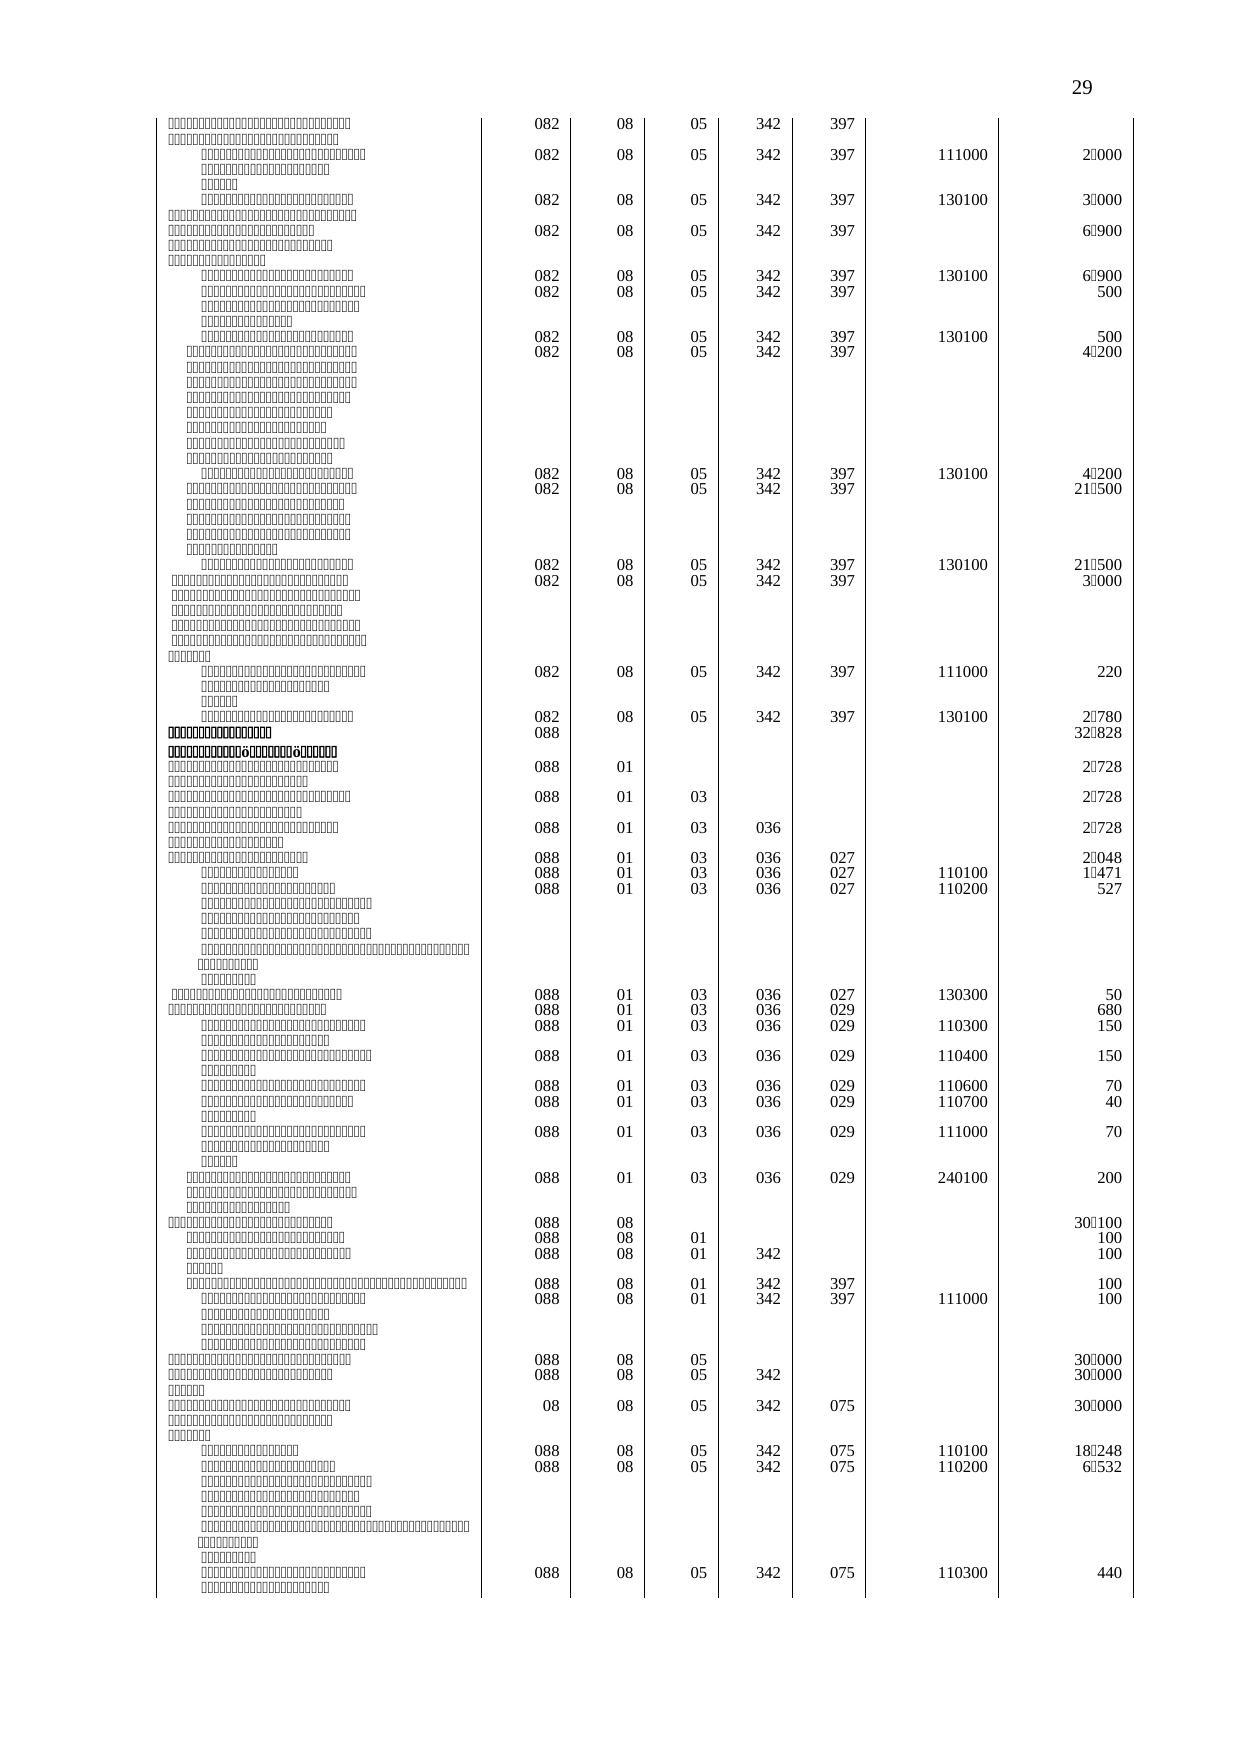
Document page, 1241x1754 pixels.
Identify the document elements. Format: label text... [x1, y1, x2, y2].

table_cell  [645, 1233, 718, 1248]
table_cell  [793, 270, 865, 285]
table_cell  [571, 1050, 644, 1080]
table_cell  [571, 1004, 644, 1019]
table_cell  [999, 852, 1133, 867]
table_cell [866, 1278, 998, 1293]
table_cell [571, 726, 644, 761]
table_cell  [571, 1567, 644, 1597]
table_cell  [482, 1233, 570, 1248]
table_cell  [157, 1080, 481, 1096]
table_cell [793, 822, 865, 852]
table_cell  [719, 711, 792, 726]
table_cell  [793, 1278, 865, 1293]
table_cell  [999, 1400, 1133, 1445]
table_cell  [571, 1445, 644, 1461]
table_cell  [793, 666, 865, 711]
table_cell  [571, 868, 644, 883]
table_cell  [793, 868, 865, 883]
table_cell  [482, 1248, 570, 1278]
table_cell  [482, 194, 570, 209]
table_cell  [719, 666, 792, 711]
table_cell  [157, 1445, 481, 1461]
table_cell  [571, 331, 644, 346]
table_cell  [999, 791, 1133, 822]
table_cell  [482, 1080, 570, 1096]
table_cell  [866, 559, 998, 574]
table_cell  [793, 1050, 865, 1080]
table_cell  [719, 1050, 792, 1080]
table_cell  [999, 468, 1133, 483]
table_cell [866, 726, 998, 761]
table_cell [645, 726, 718, 761]
table_cell  [482, 989, 570, 1004]
table_cell  [482, 270, 570, 285]
table_cell [866, 822, 998, 852]
table_cell  [157, 270, 481, 285]
table_cell  [719, 285, 792, 331]
table_cell    [157, 666, 481, 711]
table_cell  [571, 1400, 644, 1445]
table_cell  [999, 822, 1133, 852]
table_cell  [482, 118, 570, 148]
table_cell  öö [157, 726, 481, 761]
table_cell  [482, 726, 570, 761]
table_cell  [719, 331, 792, 346]
table_cell [866, 1400, 998, 1445]
table_cell [866, 761, 998, 791]
table_cell  [571, 574, 644, 666]
table_cell [719, 1217, 792, 1232]
table_cell  [571, 1126, 644, 1172]
table_cell  [719, 1400, 792, 1445]
table_cell      [157, 483, 481, 559]
table_cell  [999, 1096, 1133, 1126]
table_cell  [793, 1020, 865, 1050]
table_cell   [157, 1020, 481, 1050]
table_cell [866, 118, 998, 148]
table_cell  [866, 194, 998, 209]
table_cell  [999, 868, 1133, 883]
table_cell  [571, 1080, 644, 1096]
table_cell  [571, 194, 644, 209]
table_cell   [157, 1050, 481, 1080]
table_cell  [999, 883, 1133, 989]
table_cell  [645, 1020, 718, 1050]
table_cell  [793, 1445, 865, 1461]
table_cell  [645, 574, 718, 666]
table_cell  [719, 1293, 792, 1354]
table_cell  [999, 285, 1133, 331]
table_cell  [645, 483, 718, 559]
table_cell  [571, 483, 644, 559]
table_cell  [999, 559, 1133, 574]
table_cell   [157, 791, 481, 822]
table_cell  [999, 1567, 1133, 1597]
table_cell  [645, 1445, 718, 1461]
table_cell     [157, 209, 481, 270]
table_cell  [482, 852, 570, 867]
table_cell  [571, 1233, 644, 1248]
table_cell  [571, 1217, 644, 1232]
table_cell  [645, 559, 718, 574]
table_cell  [157, 868, 481, 883]
table_cell    [157, 285, 481, 331]
table_cell  [482, 574, 570, 666]
table_cell  [719, 270, 792, 285]
table_cell  [999, 1461, 1133, 1567]
table_cell [999, 118, 1133, 148]
table_cell  [866, 468, 998, 483]
table_cell    [157, 1172, 481, 1217]
table_cell  [719, 1369, 792, 1400]
table_cell  [866, 1050, 998, 1080]
table_cell [719, 791, 792, 822]
table_cell  [793, 574, 865, 666]
table_cell  [482, 883, 570, 989]
table_cell [866, 1248, 998, 1278]
table_cell  [571, 1248, 644, 1278]
table_cell  [645, 666, 718, 711]
table_cell  [719, 1445, 792, 1461]
table_cell  [571, 791, 644, 822]
table_cell  [719, 209, 792, 270]
table_cell  [482, 1369, 570, 1400]
table_cell  [999, 149, 1133, 194]
table_cell  [645, 285, 718, 331]
table_cell  [866, 1080, 998, 1096]
table_cell [866, 1217, 998, 1232]
table_cell  [645, 868, 718, 883]
table_cell  [719, 1248, 792, 1278]
table_cell [719, 761, 792, 791]
table_cell  [482, 1400, 570, 1445]
table_cell [793, 1354, 865, 1369]
table_cell  [645, 1080, 718, 1096]
table_cell  [645, 118, 718, 148]
table_cell   [157, 761, 481, 791]
table_cell  [482, 791, 570, 822]
table_cell  [793, 1080, 865, 1096]
table_cell  [999, 209, 1133, 270]
table_cell  [645, 883, 718, 989]
table_cell  [645, 1050, 718, 1080]
table_cell       [157, 574, 481, 666]
table_cell [719, 1354, 792, 1369]
table_cell  [482, 1293, 570, 1354]
table_cell [793, 726, 865, 761]
table_cell  [645, 1248, 718, 1278]
table_cell  [719, 852, 792, 867]
table_cell  [999, 1126, 1133, 1172]
table_cell  [999, 761, 1133, 791]
table_cell  [719, 1096, 792, 1126]
table_cell     [157, 1293, 481, 1354]
table_cell  [645, 852, 718, 867]
table_cell  [571, 1020, 644, 1050]
table_cell  [645, 791, 718, 822]
table_cell  [719, 883, 792, 989]
table_cell  [999, 1004, 1133, 1019]
table_cell       [157, 1461, 481, 1567]
table_cell  [645, 1461, 718, 1567]
table_cell  [719, 118, 792, 148]
table_cell  [999, 1369, 1133, 1400]
table_cell  [482, 1354, 570, 1369]
table_cell  [719, 989, 792, 1004]
table_cell  [866, 1445, 998, 1461]
table_cell  [571, 270, 644, 285]
table_cell  [482, 1445, 570, 1461]
table_cell  [999, 574, 1133, 666]
table_cell  [157, 989, 481, 1004]
table_cell  [482, 149, 570, 194]
table_cell  [157, 1278, 481, 1293]
table_cell  [571, 666, 644, 711]
table_cell  [793, 331, 865, 346]
table_cell  [793, 149, 865, 194]
table_cell  [999, 1445, 1133, 1461]
table_cell  [999, 1020, 1133, 1050]
table_cell  [157, 711, 481, 726]
table_cell  [866, 1126, 998, 1172]
table_cell  [482, 209, 570, 270]
table_cell  [157, 1354, 481, 1369]
table_cell  [719, 346, 792, 468]
table_cell  [645, 1126, 718, 1172]
table_cell  [793, 468, 865, 483]
table_cell  [482, 468, 570, 483]
table_cell  [866, 331, 998, 346]
table_cell  [482, 1278, 570, 1293]
table_cell  [482, 1567, 570, 1597]
table_cell  [157, 194, 481, 209]
table_cell  [482, 346, 570, 468]
table_cell   [157, 1567, 481, 1597]
table_cell  [999, 194, 1133, 209]
table_cell  [645, 1096, 718, 1126]
table_cell  [157, 559, 481, 574]
table_cell  [157, 468, 481, 483]
table_cell  [645, 1354, 718, 1369]
table_cell  [571, 149, 644, 194]
table_cell  [645, 149, 718, 194]
table_cell [866, 574, 998, 666]
table_cell  [645, 1004, 718, 1019]
table_cell  [719, 1004, 792, 1019]
table_cell  [571, 1096, 644, 1126]
table_cell  [571, 1278, 644, 1293]
table_cell  [999, 1278, 1133, 1293]
table_cell  [719, 483, 792, 559]
table_cell  [999, 1293, 1133, 1354]
table_cell  [866, 1293, 998, 1354]
table_cell [866, 1004, 998, 1019]
table_cell    [157, 1400, 481, 1445]
table_cell  [793, 1461, 865, 1567]
table_cell  [482, 559, 570, 574]
table_cell [866, 852, 998, 867]
table_cell   [157, 1369, 481, 1400]
table_cell [866, 1369, 998, 1400]
table_cell  [645, 1172, 718, 1217]
table_cell  [645, 1293, 718, 1354]
table_cell  [793, 118, 865, 148]
table_cell  [999, 1354, 1133, 1369]
table_cell  [482, 1217, 570, 1232]
table_cell [866, 1233, 998, 1248]
table_cell  [793, 1400, 865, 1445]
table_cell  [793, 1096, 865, 1126]
table_cell  [645, 346, 718, 468]
table_cell  [999, 989, 1133, 1004]
table_cell  [645, 1278, 718, 1293]
table_cell [719, 1233, 792, 1248]
table_cell [793, 761, 865, 791]
table_cell  [999, 666, 1133, 711]
table_cell  [645, 331, 718, 346]
table_cell [645, 761, 718, 791]
table_cell  [719, 1172, 792, 1217]
table_cell [793, 791, 865, 822]
table_cell  [571, 1293, 644, 1354]
table_cell  [482, 285, 570, 331]
table_cell  [866, 149, 998, 194]
table_cell  [571, 285, 644, 331]
table_cell  [157, 1217, 481, 1232]
table_cell  [793, 711, 865, 726]
table_cell [866, 483, 998, 559]
table_cell  [999, 270, 1133, 285]
table_cell  [866, 1461, 998, 1567]
table_cell  [866, 1567, 998, 1597]
table_cell  [482, 1050, 570, 1080]
table_cell  [793, 346, 865, 468]
table_cell  [571, 1172, 644, 1217]
table_cell  [719, 468, 792, 483]
table_cell  [793, 1567, 865, 1597]
table_cell [793, 1217, 865, 1232]
table_cell  [571, 989, 644, 1004]
table_cell  [571, 1369, 644, 1400]
table_cell  [157, 1004, 481, 1019]
table_cell  [571, 559, 644, 574]
table_cell  [793, 1293, 865, 1354]
table_cell  [719, 574, 792, 666]
table_cell  [793, 883, 865, 989]
table_cell   [157, 1248, 481, 1278]
table_cell  [999, 331, 1133, 346]
table_cell  [645, 822, 718, 852]
table_cell  [793, 989, 865, 1004]
table_cell  [571, 822, 644, 852]
table_cell [866, 209, 998, 270]
table_cell  [999, 346, 1133, 468]
table_cell  [482, 483, 570, 559]
table_cell  [999, 726, 1133, 761]
table_cell  [482, 331, 570, 346]
table_cell  [571, 209, 644, 270]
table_cell  [482, 666, 570, 711]
table_cell         [157, 346, 481, 468]
table_cell  [571, 468, 644, 483]
table_cell  [719, 1567, 792, 1597]
table_cell  [482, 1172, 570, 1217]
table_cell  [157, 1233, 481, 1248]
table_cell  [719, 1126, 792, 1172]
table_cell  [645, 989, 718, 1004]
table_cell    [157, 1126, 481, 1172]
table_cell  [793, 285, 865, 331]
table_cell  [999, 1217, 1133, 1232]
table_cell  [571, 118, 644, 148]
table_cell  [482, 1004, 570, 1019]
table_cell [793, 1369, 865, 1400]
table_cell  [719, 559, 792, 574]
table_cell [793, 1248, 865, 1278]
table_cell  [866, 1020, 998, 1050]
table_cell  [719, 1020, 792, 1050]
table_cell  [999, 1172, 1133, 1217]
table_cell  [793, 1004, 865, 1019]
table_cell  [719, 868, 792, 883]
table_cell  [645, 1369, 718, 1400]
table_cell  [482, 761, 570, 791]
table_cell  [645, 1567, 718, 1597]
table_cell [866, 346, 998, 468]
table_cell  [482, 1020, 570, 1050]
table_cell  [999, 483, 1133, 559]
table_cell  [571, 711, 644, 726]
table_cell  [866, 989, 998, 1004]
table_cell  [866, 1096, 998, 1126]
table_cell  [866, 270, 998, 285]
table_cell  [719, 1080, 792, 1096]
table_cell  [571, 761, 644, 791]
table_cell [866, 791, 998, 822]
table_cell  [482, 711, 570, 726]
table_cell  [719, 1461, 792, 1567]
table_cell  [157, 331, 481, 346]
table_cell  [157, 852, 481, 867]
table_cell  [866, 1172, 998, 1217]
table_cell  [793, 559, 865, 574]
table_cell  [571, 883, 644, 989]
table_cell  [645, 468, 718, 483]
table_cell  [645, 194, 718, 209]
table_cell  [482, 1096, 570, 1126]
table_cell  [645, 1400, 718, 1445]
table_cell  [999, 1050, 1133, 1080]
table_cell  [571, 1461, 644, 1567]
table_cell  [793, 1172, 865, 1217]
table_cell  [719, 1278, 792, 1293]
table_cell  [999, 1248, 1133, 1278]
table_cell       [157, 883, 481, 989]
table_cell  [793, 194, 865, 209]
table_cell  [645, 209, 718, 270]
table_cell [719, 726, 792, 761]
table_cell  [719, 194, 792, 209]
table_cell  [571, 1354, 644, 1369]
table_cell  [482, 822, 570, 852]
table_cell   [157, 118, 481, 148]
table_cell  [482, 868, 570, 883]
table_cell  [866, 868, 998, 883]
table_cell  [645, 270, 718, 285]
table_cell  [793, 483, 865, 559]
table_cell  [645, 711, 718, 726]
table_cell  [571, 852, 644, 867]
table_cell  [793, 852, 865, 867]
table_cell  [999, 1233, 1133, 1248]
table_cell  [999, 711, 1133, 726]
table_cell  [719, 822, 792, 852]
table_cell  [866, 666, 998, 711]
table_cell   [157, 1096, 481, 1126]
table_cell  [866, 883, 998, 989]
table_cell  [482, 1126, 570, 1172]
table_cell  [866, 711, 998, 726]
table_cell [866, 1354, 998, 1369]
table_cell  [793, 1126, 865, 1172]
table_cell  [793, 209, 865, 270]
table_cell   [157, 822, 481, 852]
table_cell [866, 285, 998, 331]
table_cell  [999, 1080, 1133, 1096]
table_cell  [719, 149, 792, 194]
table_cell    [157, 149, 481, 194]
table_cell  [482, 1461, 570, 1567]
table_cell [793, 1233, 865, 1248]
table_cell  [571, 346, 644, 468]
table_cell [645, 1217, 718, 1232]
